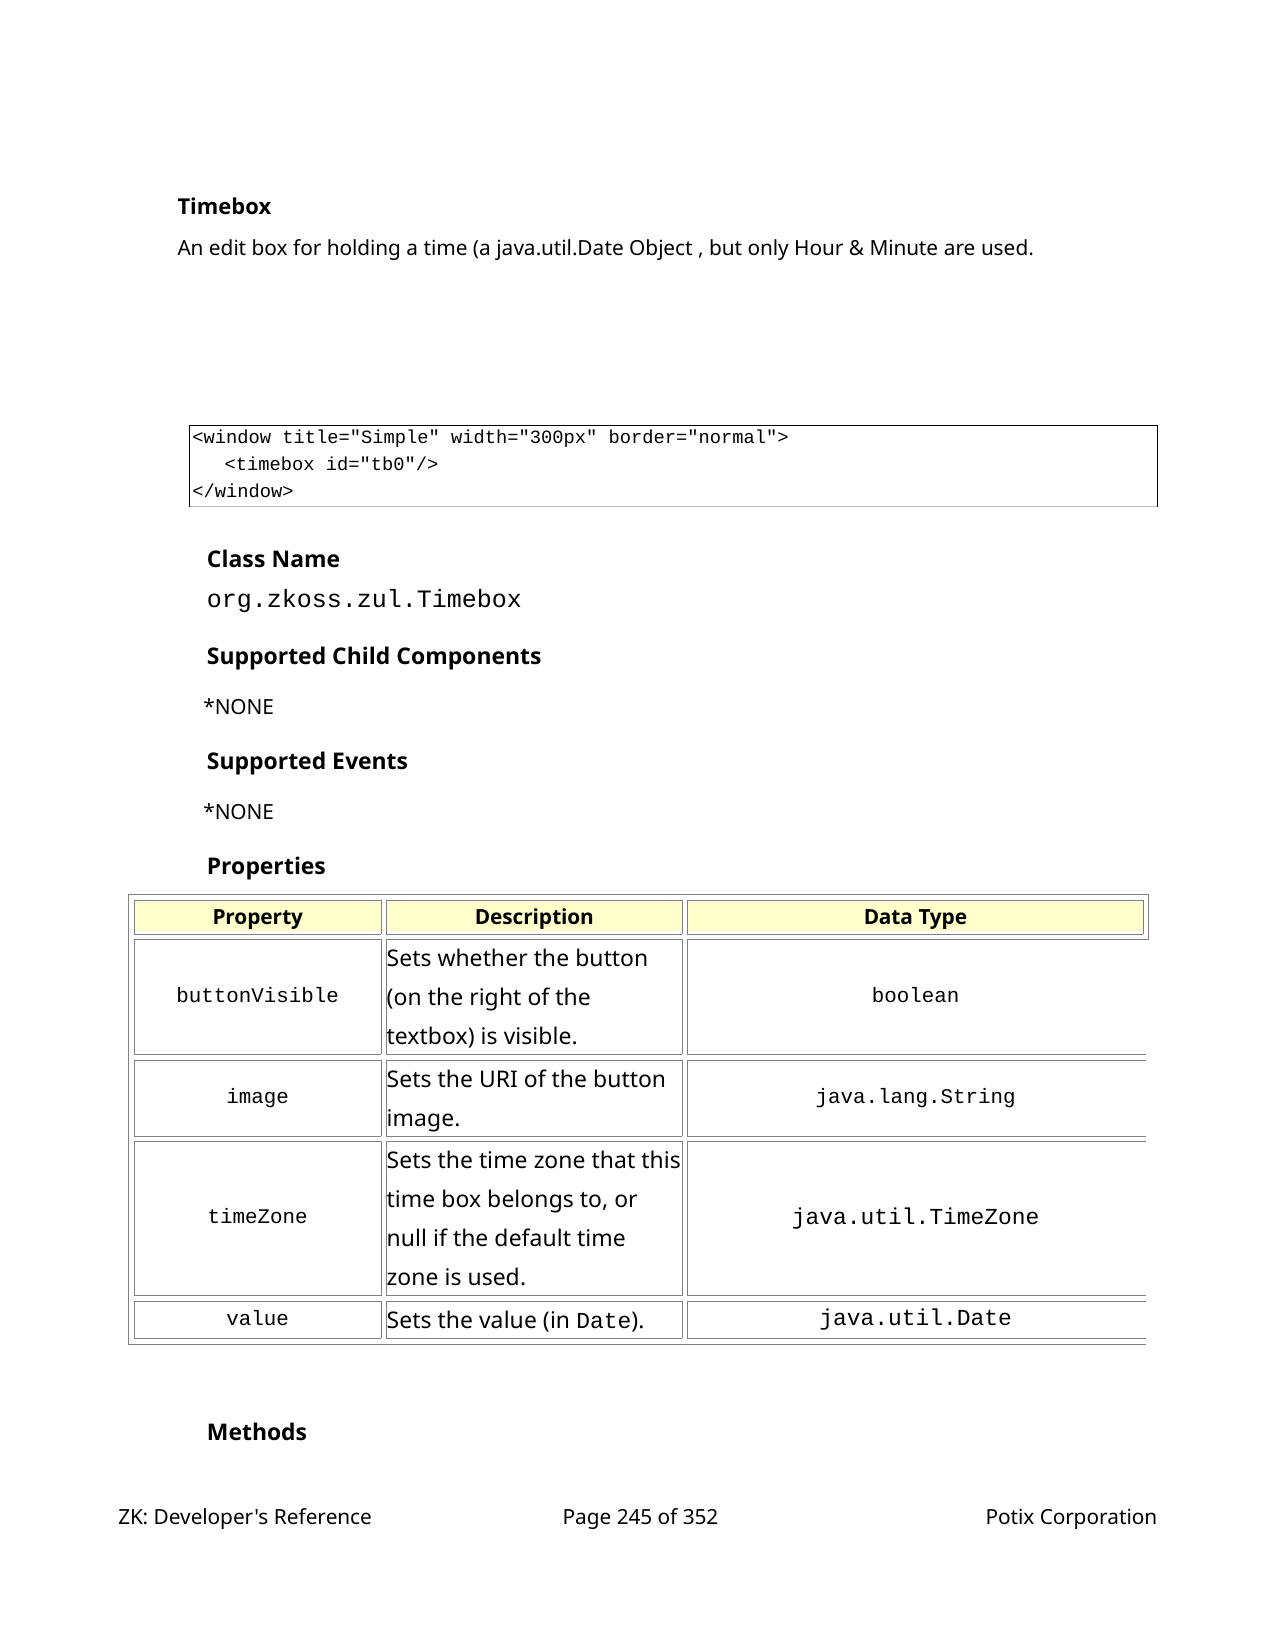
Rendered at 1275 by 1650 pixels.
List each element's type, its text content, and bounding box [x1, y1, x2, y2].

table_cell boolean [685, 934, 1146, 1054]
text *NONE [118, 797, 1157, 825]
table_cell Sets the time zone that this time box belongs to, or null if the default time zone is used. [384, 1136, 685, 1295]
table_cell timeZone [131, 1136, 383, 1295]
text org.zkoss.zul.Timebox [207, 587, 1157, 615]
text <window title="Simple" width="300px" border="normal"> [190, 426, 1157, 449]
table_header Description [384, 895, 685, 933]
subtitle Properties [207, 850, 1157, 882]
table_cell Sets whether the button (on the right of the textbox) is visible. [384, 934, 685, 1054]
table_cell java.util.Date [685, 1295, 1146, 1338]
table_header Data Type [685, 895, 1146, 933]
table_cell java.util.TimeZone [685, 1136, 1146, 1295]
text <timebox id="tb0"/> [190, 452, 1157, 476]
subtitle Timebox [177, 191, 1157, 221]
subtitle Supported Events [207, 745, 1157, 776]
table_cell image [131, 1054, 383, 1136]
table_cell buttonVisible [131, 934, 383, 1054]
subtitle Class Name [207, 543, 1157, 574]
table_cell value [131, 1295, 383, 1338]
text Methods [207, 1416, 1157, 1447]
table_cell Sets the URI of the button image. [384, 1054, 685, 1136]
table_cell java.lang.String [685, 1054, 1146, 1136]
text An edit box for holding a time (a java.util.Date Object , but only Hour & Minute are used. [177, 233, 1157, 261]
text *NONE [118, 692, 1157, 720]
table_cell Sets the value (in Date). [384, 1295, 685, 1338]
subtitle Supported Child Components [207, 640, 1157, 671]
table_header Property [131, 895, 383, 933]
text </window> [190, 479, 1157, 506]
